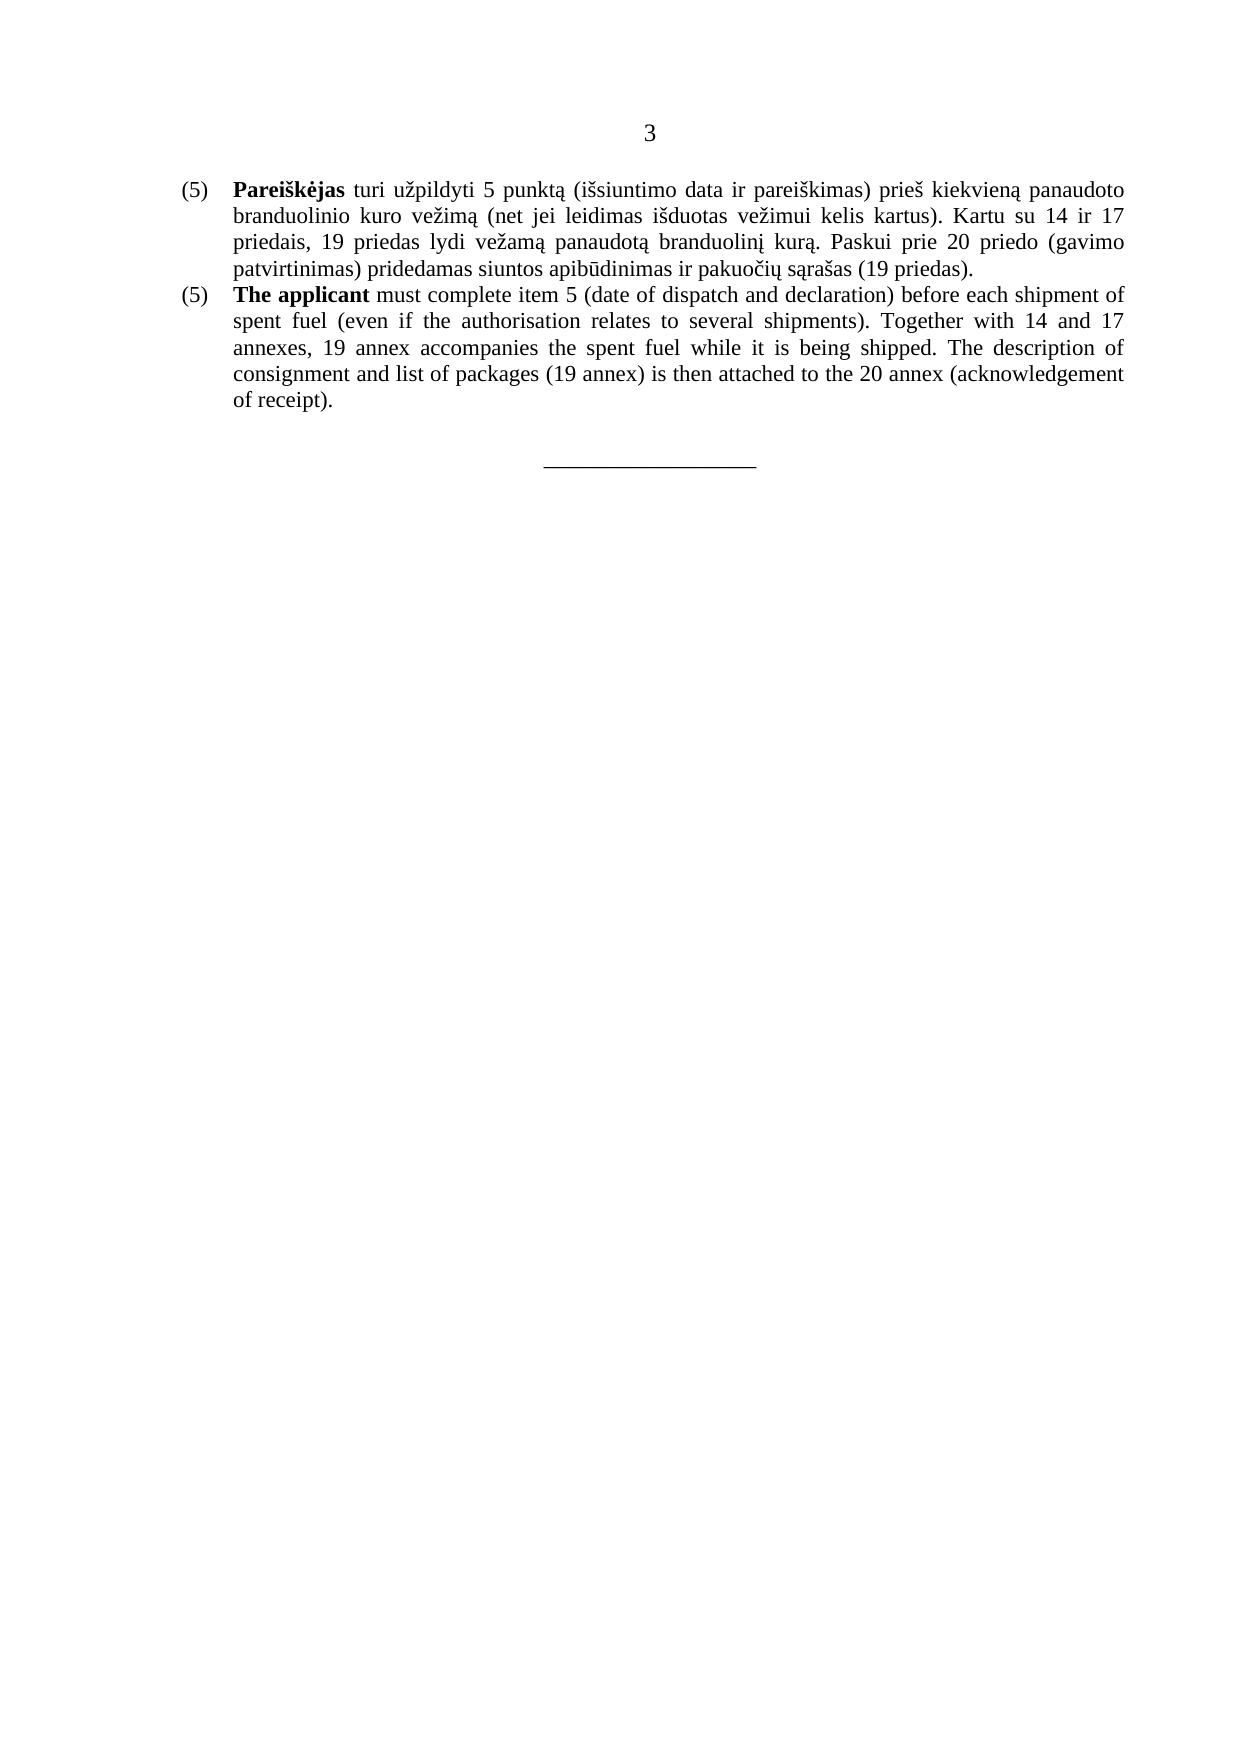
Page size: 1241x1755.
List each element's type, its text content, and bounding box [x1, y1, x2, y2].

table_cell The applicant must complete item 5 (date of dispatch and declaration) before each shipment of spent fuel (even if the authorisation relates to several shipments). Together with 14 and 17 annexes, 19 annex accompanies the spent fuel while it is being shipped. The description of consignment and list of packages (19 annex) is then attached to the 20 annex (acknowledgement of receipt). [229, 281, 1130, 413]
table_cell Pareiškėjas turi užpildyti 5 punktą (išsiuntimo data ir pareiškimas) prieš kiekvieną panaudoto branduolinio kuro vežimą (net jei leidimas išduotas vežimui kelis kartus). Kartu su 14 ir 17 priedais, 19 priedas lydi vežamą panaudotą branduolinį kurą. Paskui prie 20 priedo (gavimo patvirtinimas) pridedamas siuntos apibūdinimas ir pakuočių sąrašas (19 priedas). [229, 176, 1130, 281]
table_cell (5) [177, 176, 229, 281]
text _________________ [177, 442, 1122, 470]
table_cell (5) [177, 281, 229, 413]
